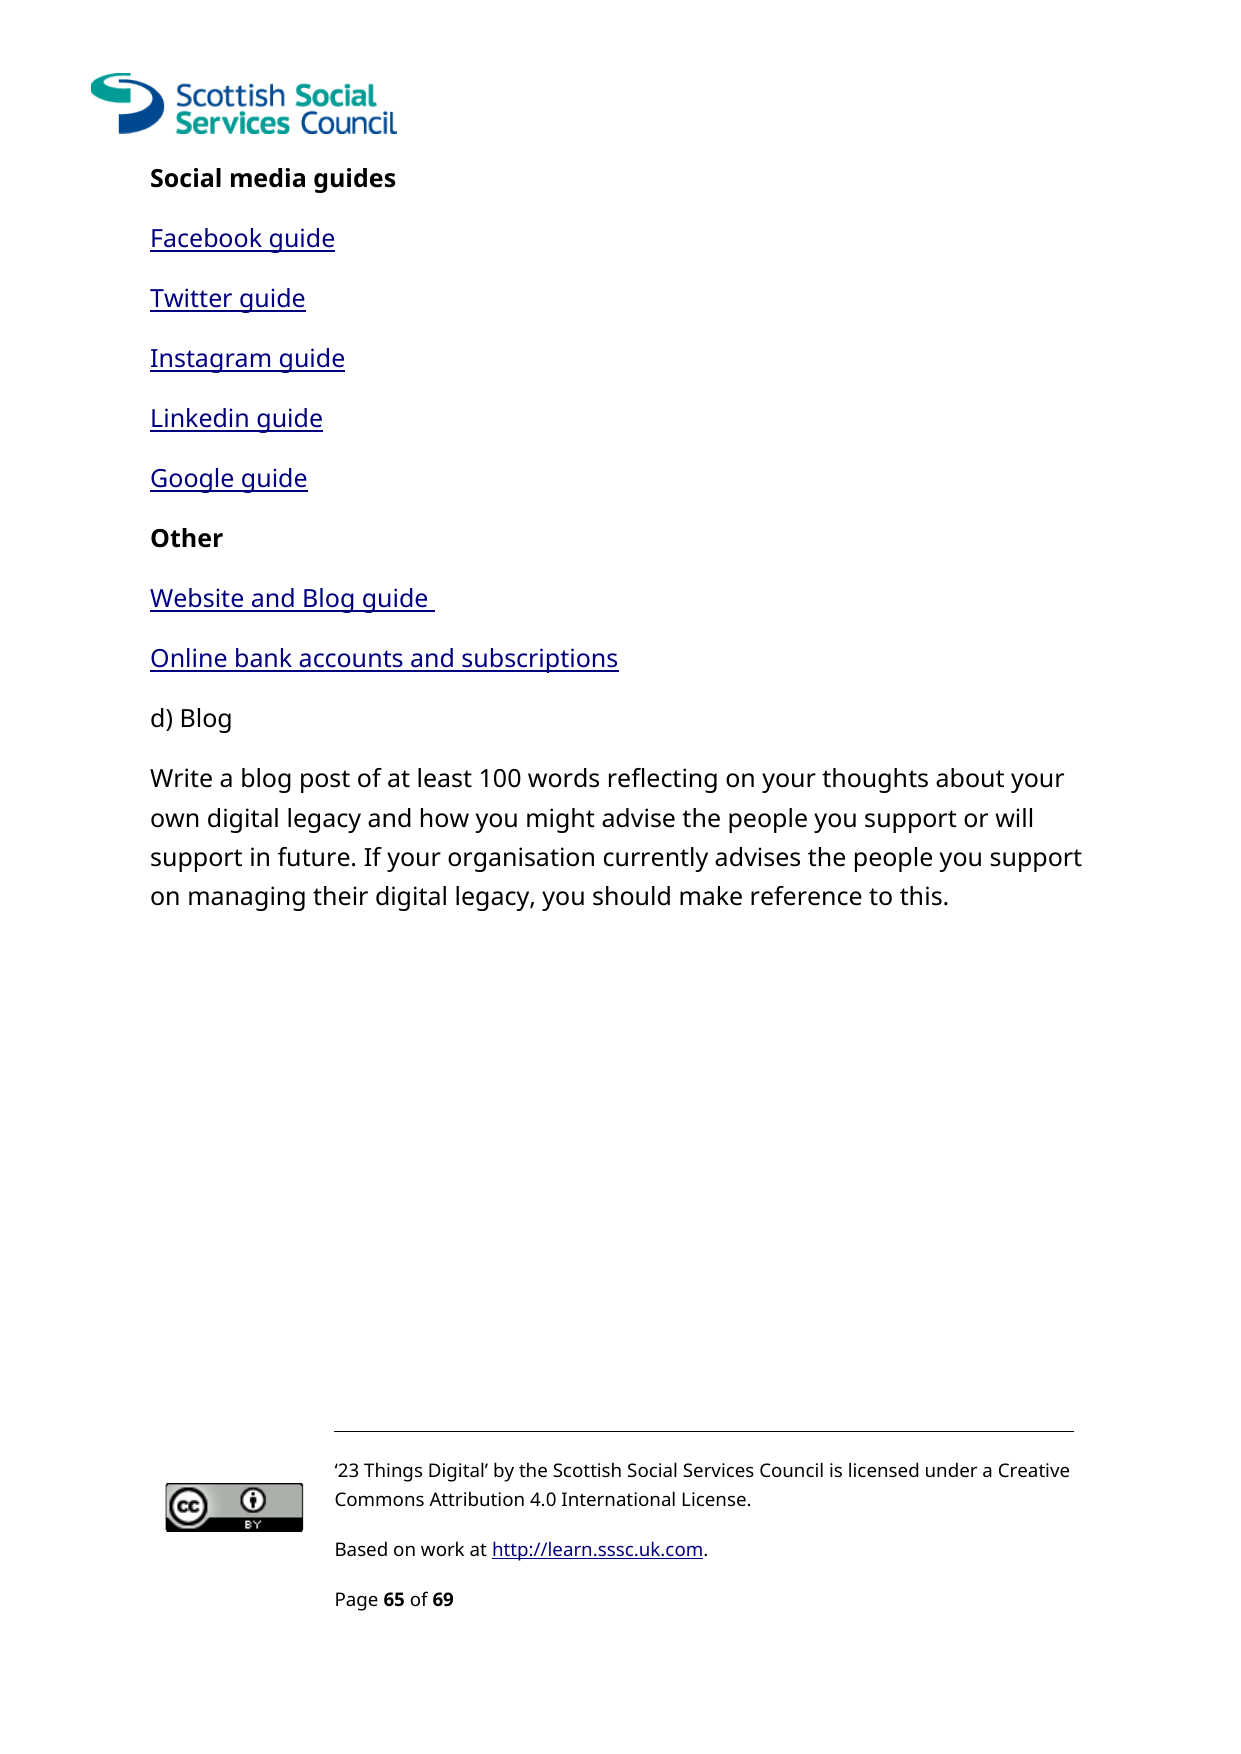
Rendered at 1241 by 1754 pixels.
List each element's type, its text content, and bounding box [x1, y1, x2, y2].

text Linkedin guide [150, 401, 1090, 435]
text Online bank accounts and subscriptions [150, 641, 1090, 675]
text Instagram guide [150, 341, 1090, 375]
text Website and Blog guide [150, 581, 1090, 615]
text Facebook guide [150, 221, 1090, 255]
text Other [150, 521, 1090, 555]
text Write a blog post of at least 100 words reflecting on your thoughts about your own digital legacy and how you might advise the people you support or will support in future. If your organisation currently advises the people you support on managing their digital legacy, you should make reference to this. [150, 761, 1090, 913]
text Social media guides [150, 161, 1090, 195]
text Twitter guide [150, 281, 1090, 315]
text Google guide [150, 461, 1090, 495]
text d) Blog [150, 701, 1090, 735]
